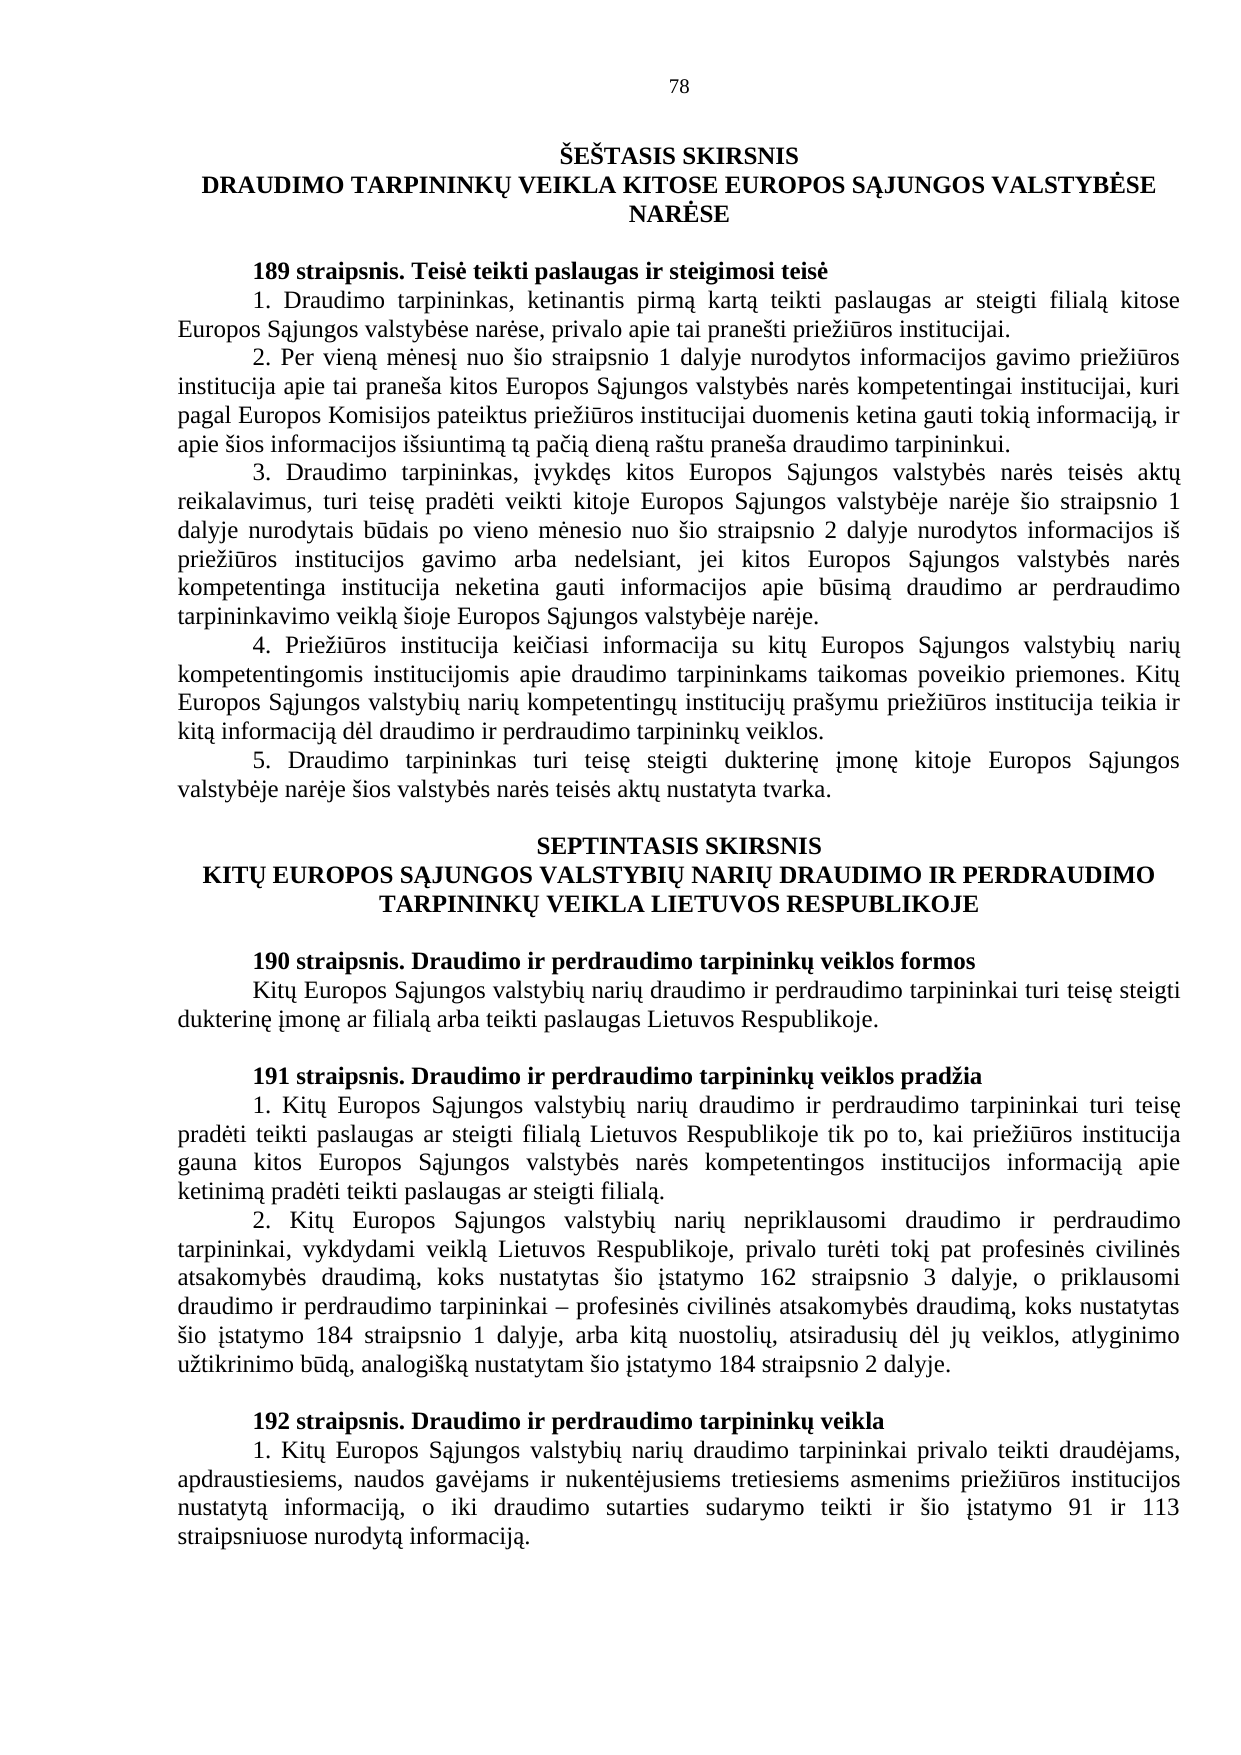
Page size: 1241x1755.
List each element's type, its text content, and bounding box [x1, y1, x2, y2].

text DRAUDIMO TARPININKŲ VEIKLA KITOSE Europos Sąjungos valstybėsE narėsE [177, 170, 1181, 227]
text 1. Draudimo tarpininkas, ketinantis pirmą kartą teikti paslaugas ar steigti filialą kitose Europos Sąjungos valstybėse narėse, privalo apie tai pranešti priežiūros institucijai. [177, 285, 1181, 342]
text 1. Kitų Europos Sąjungos valstybių narių draudimo tarpininkai privalo teikti draudėjams, apdraustiesiems, naudos gavėjams ir nukentėjusiems tretiesiems asmenims priežiūros institucijos nustatytą informaciją, o iki draudimo sutarties sudarymo teikti ir šio įstatymo 91 ir 113 straipsniuose nurodytą informaciją. [177, 1435, 1181, 1550]
text 1. Kitų Europos Sąjungos valstybių narių draudimo ir perdraudimo tarpininkai turi teisę pradėti teikti paslaugas ar steigti filialą Lietuvos Respublikoje tik po to, kai priežiūros institucija gauna kitos Europos Sąjungos valstybės narės kompetentingos institucijos informaciją apie ketinimą pradėti teikti paslaugas ar steigti filialą. [177, 1090, 1181, 1205]
text 5. Draudimo tarpininkas turi teisę steigti dukterinę įmonę kitoje Europos Sąjungos valstybėje narėje šios valstybės narės teisės aktų nustatyta tvarka. [177, 745, 1181, 802]
text ŠEŠTASIS SKIRSNIS [177, 141, 1181, 170]
text 190 straipsnis. Draudimo ir perdraudimo tarpininkų veiklos formos [177, 946, 1181, 975]
text Kitų Europos Sąjungos valstybių narių draudimo ir perdraudimo tarpininkai turi teisę steigti dukterinę įmonę ar filialą arba teikti paslaugas Lietuvos Respublikoje. [177, 975, 1181, 1032]
text 2. Kitų Europos Sąjungos valstybių narių nepriklausomi draudimo ir perdraudimo tarpininkai, vykdydami veiklą Lietuvos Respublikoje, privalo turėti tokį pat profesinės civilinės atsakomybės draudimą, koks nustatytas šio įstatymo 162 straipsnio 3 dalyje, o priklausomi draudimo ir perdraudimo tarpininkai – profesinės civilinės atsakomybės draudimą, koks nustatytas šio įstatymo 184 straipsnio 1 dalyje, arba kitą nuostolių, atsiradusių dėl jų veiklos, atlyginimo užtikrinimo būdą, analogišką nustatytam šio įstatymo 184 straipsnio 2 dalyje. [177, 1205, 1181, 1377]
text 2. Per vieną mėnesį nuo šio straipsnio 1 dalyje nurodytos informacijos gavimo priežiūros institucija apie tai praneša kitos Europos Sąjungos valstybės narės kompetentingai institucijai, kuri pagal Europos Komisijos pateiktus priežiūros institucijai duomenis ketina gauti tokią informaciją, ir apie šios informacijos išsiuntimą tą pačią dieną raštu praneša draudimo tarpininkui. [177, 342, 1181, 457]
text kitų Europos Sąjungos valstybių narių draudimo ir perdraudimo tarpininkų veikla Lietuvos Respublikoje [177, 860, 1181, 917]
text 192 straipsnis. Draudimo ir perdraudimo tarpininkų veikla [177, 1406, 1181, 1435]
text 191 straipsnis. Draudimo ir perdraudimo tarpininkų veiklos pradžia [177, 1061, 1181, 1090]
text 3. Draudimo tarpininkas, įvykdęs kitos Europos Sąjungos valstybės narės teisės aktų reikalavimus, turi teisę pradėti veikti kitoje Europos Sąjungos valstybėje narėje šio straipsnio 1 dalyje nurodytais būdais po vieno mėnesio nuo šio straipsnio 2 dalyje nurodytos informacijos iš priežiūros institucijos gavimo arba nedelsiant, jei kitos Europos Sąjungos valstybės narės kompetentinga institucija neketina gauti informacijos apie būsimą draudimo ar perdraudimo tarpininkavimo veiklą šioje Europos Sąjungos valstybėje narėje. [177, 457, 1181, 630]
text 189 straipsnis. Teisė teikti paslaugas ir steigimosi teisė [177, 256, 1181, 285]
text SEPTINTASIS skirsnis [177, 831, 1181, 860]
text 4. Priežiūros institucija keičiasi informacija su kitų Europos Sąjungos valstybių narių kompetentingomis institucijomis apie draudimo tarpininkams taikomas poveikio priemones. Kitų Europos Sąjungos valstybių narių kompetentingų institucijų prašymu priežiūros institucija teikia ir kitą informaciją dėl draudimo ir perdraudimo tarpininkų veiklos. [177, 630, 1181, 745]
